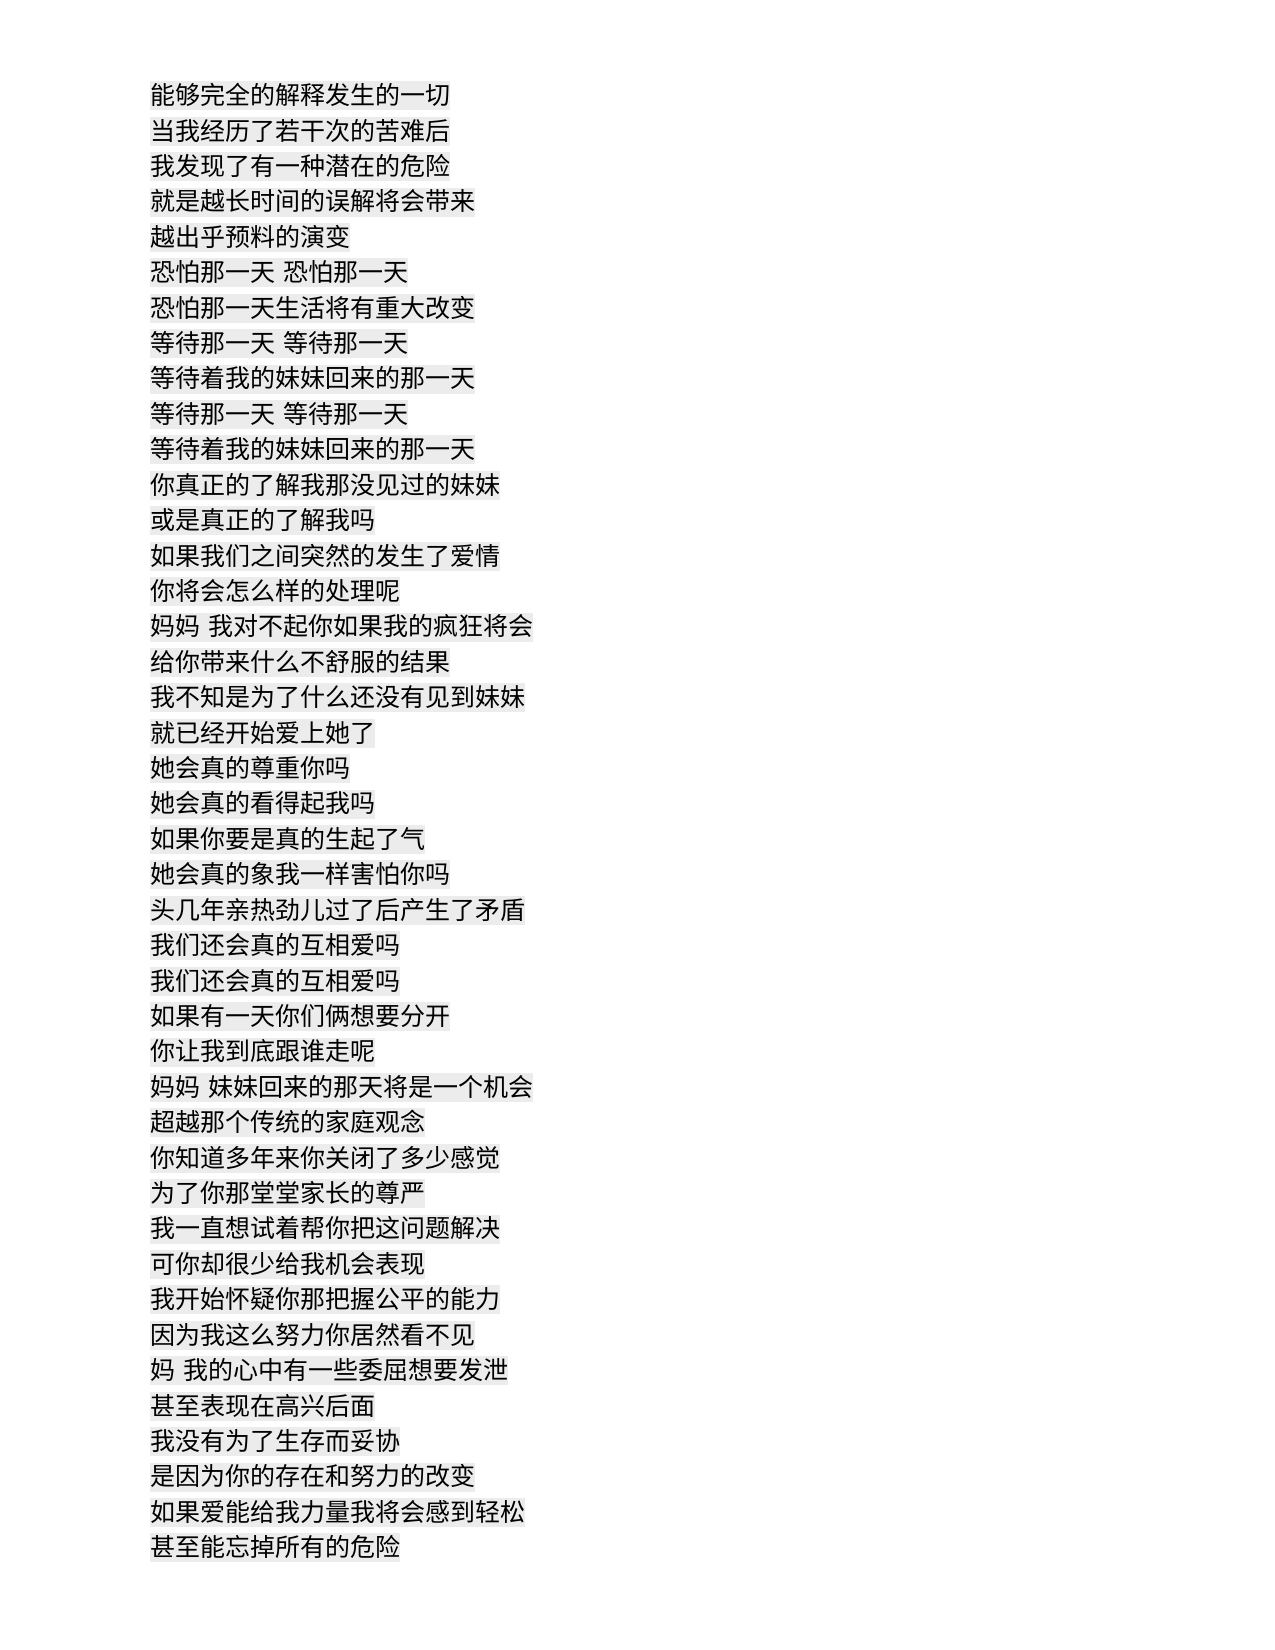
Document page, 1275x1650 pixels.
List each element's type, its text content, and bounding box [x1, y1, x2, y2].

text 能够完全的解释发生的一切 当我经历了若干次的苦难后 我发现了有一种潜在的危险 就是越长时间的误解将会带来 越出乎预料的演变 恐怕那一天 恐怕那一天 恐怕那一天生活将有重大改变 等待那一天 等待那一天 等待着我的妹妹回来的那一天 等待那一天 等待那一天 等待着我的妹妹回来的那一天 你真正的了解我那没见过的妹妹 或是真正的了解我吗 如果我们之间突然的发生了爱情 你将会怎么样的处理呢 妈妈 我对不起你如果我的疯狂将会 给你带来什么不舒服的结果 我不知是为了什么还没有见到妹妹 就已经开始爱上她了 她会真的尊重你吗 她会真的看得起我吗 如果你要是真的生起了气 她会真的象我一样害怕你吗 头几年亲热劲儿过了后产生了矛盾 我们还会真的互相爱吗 我们还会真的互相爱吗 如果有一天你们俩想要分开 你让我到底跟谁走呢 妈妈 妹妹回来的那天将是一个机会 超越那个传统的家庭观念 你知道多年来你关闭了多少感觉 为了你那堂堂家长的尊严 我一直想试着帮你把这问题解决 可你却很少给我机会表现 我开始怀疑你那把握公平的能力 因为我这么努力你居然看不见 妈 我的心中有一些委屈想要发泄 甚至表现在高兴后面 我没有为了生存而妥协 是因为你的存在和努力的改变 如果爱能给我力量我将会感到轻松 甚至能忘掉所有的危险 [150, 75, 1125, 1562]
